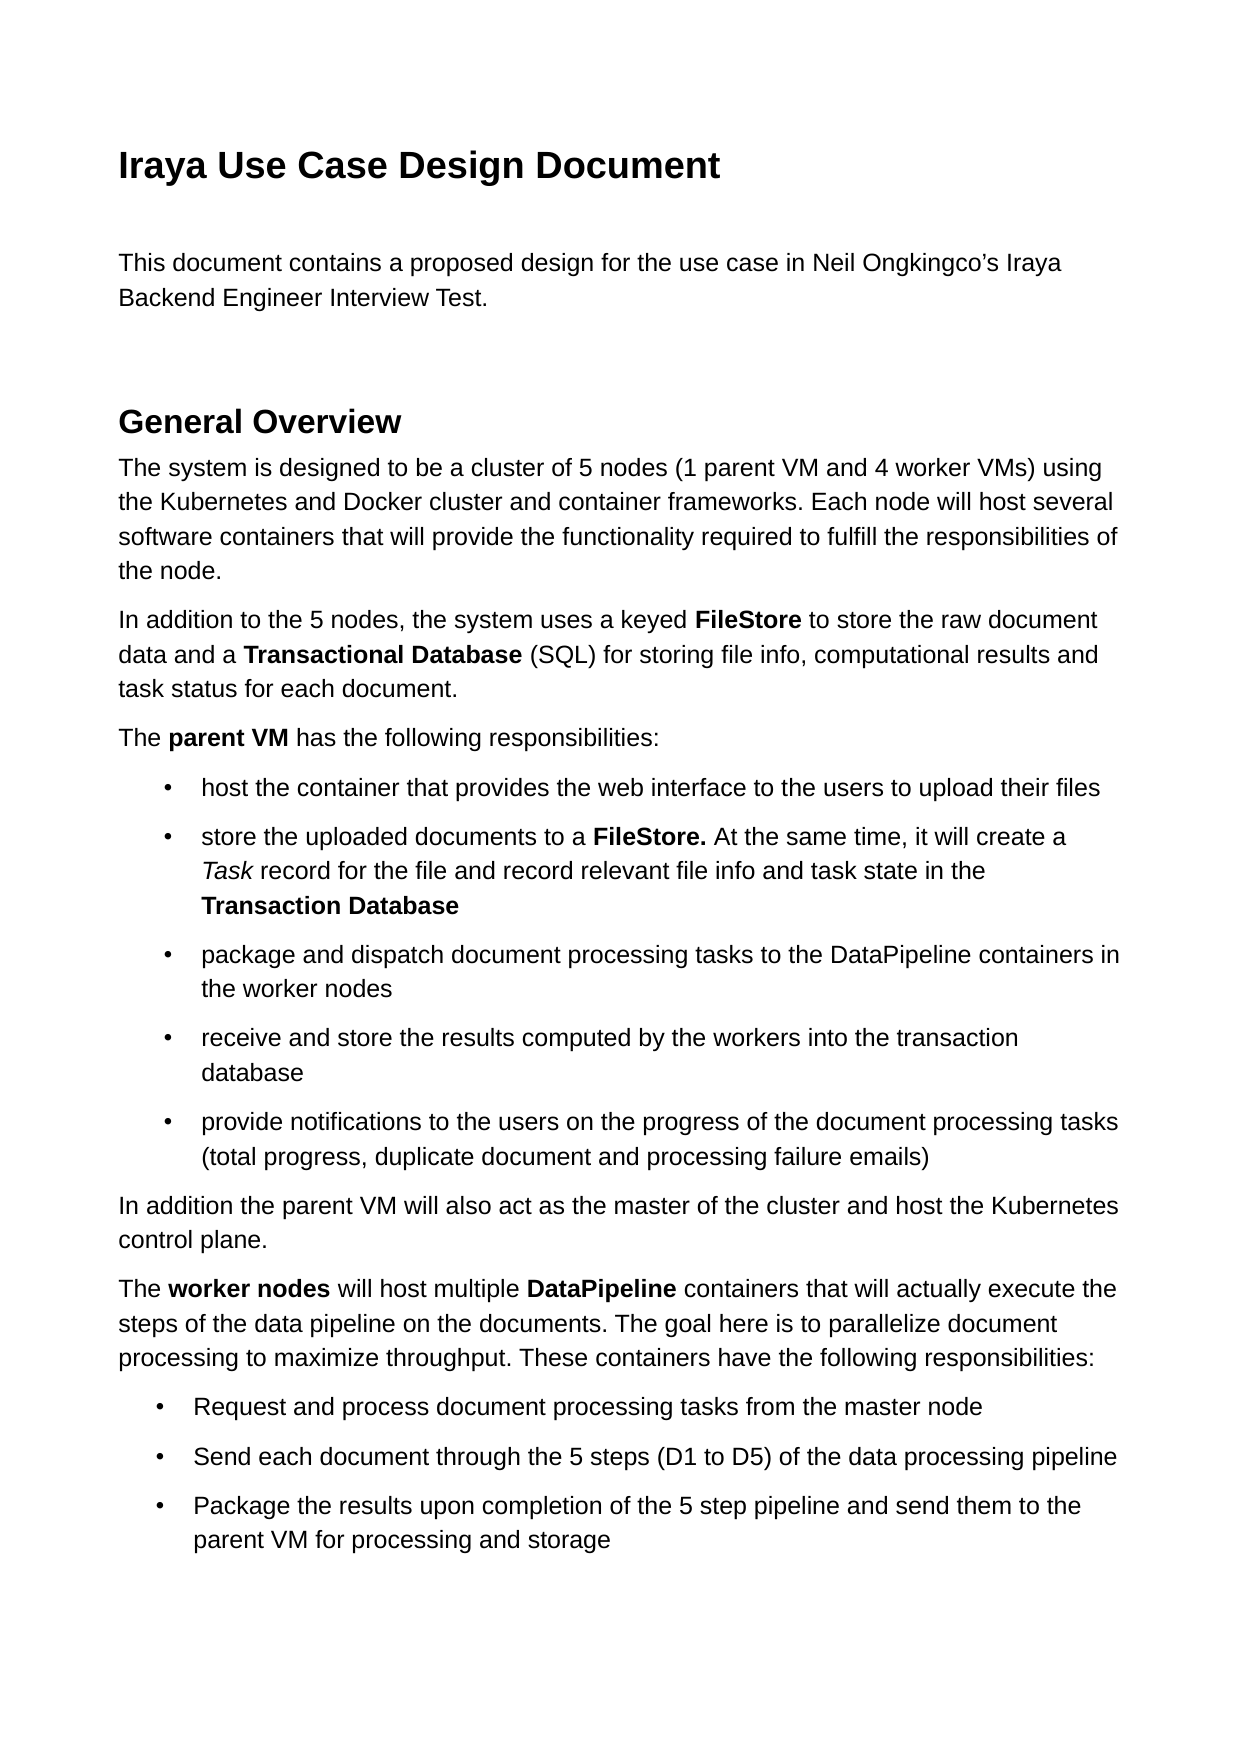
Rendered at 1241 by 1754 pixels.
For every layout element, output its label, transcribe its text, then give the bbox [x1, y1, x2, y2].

list provide notifications to the users on the progress of the document processing tasks (total progress, duplicate document and processing failure emails) [163, 1107, 1122, 1170]
subtitle This document contains a proposed design for the use case in Neil Ongkingco’s Iraya Backend Engineer Interview Test. [118, 248, 1122, 312]
subtitle Iraya Use Case Design Document [118, 143, 1122, 187]
list receive and store the results computed by the workers into the transaction database [163, 1023, 1122, 1087]
text The worker nodes will host multiple DataPipeline containers that will actually execute the steps of the data pipeline on the documents. The goal here is to parallelize document processing to maximize throughput. These containers have the following responsibilities: [118, 1274, 1122, 1372]
text The parent VM has the following responsibilities: [118, 723, 1122, 752]
list package and dispatch document processing tasks to the DataPipeline containers in the worker nodes [163, 940, 1122, 1003]
list Request and process document processing tasks from the master node [156, 1392, 1122, 1421]
text The system is designed to be a cluster of 5 nodes (1 parent VM and 4 worker VMs) using the Kubernetes and Docker cluster and container frameworks. Each node will host several software containers that will provide the functionality required to fulfill the responsibilities of the node. [118, 453, 1122, 585]
text In addition the parent VM will also act as the master of the cluster and host the Kubernetes control plane. [118, 1191, 1122, 1254]
list host the container that provides the web interface to the users to upload their files [163, 772, 1122, 801]
subtitle General Overview [118, 402, 1122, 440]
list store the uploaded documents to a FileStore. At the same time, it will create a Task record for the file and record relevant file info and task state in the Transaction Database [163, 822, 1122, 919]
list Send each document through the 5 steps (D1 to D5) of the data processing pipeline [156, 1441, 1122, 1470]
list Package the results upon completion of the 5 step pipeline and send them to the parent VM for processing and storage [156, 1491, 1122, 1554]
text In addition to the 5 nodes, the system uses a keyed FileStore to store the raw document data and a Transactional Database (SQL) for storing file info, computational results and task status for each document. [118, 605, 1122, 703]
